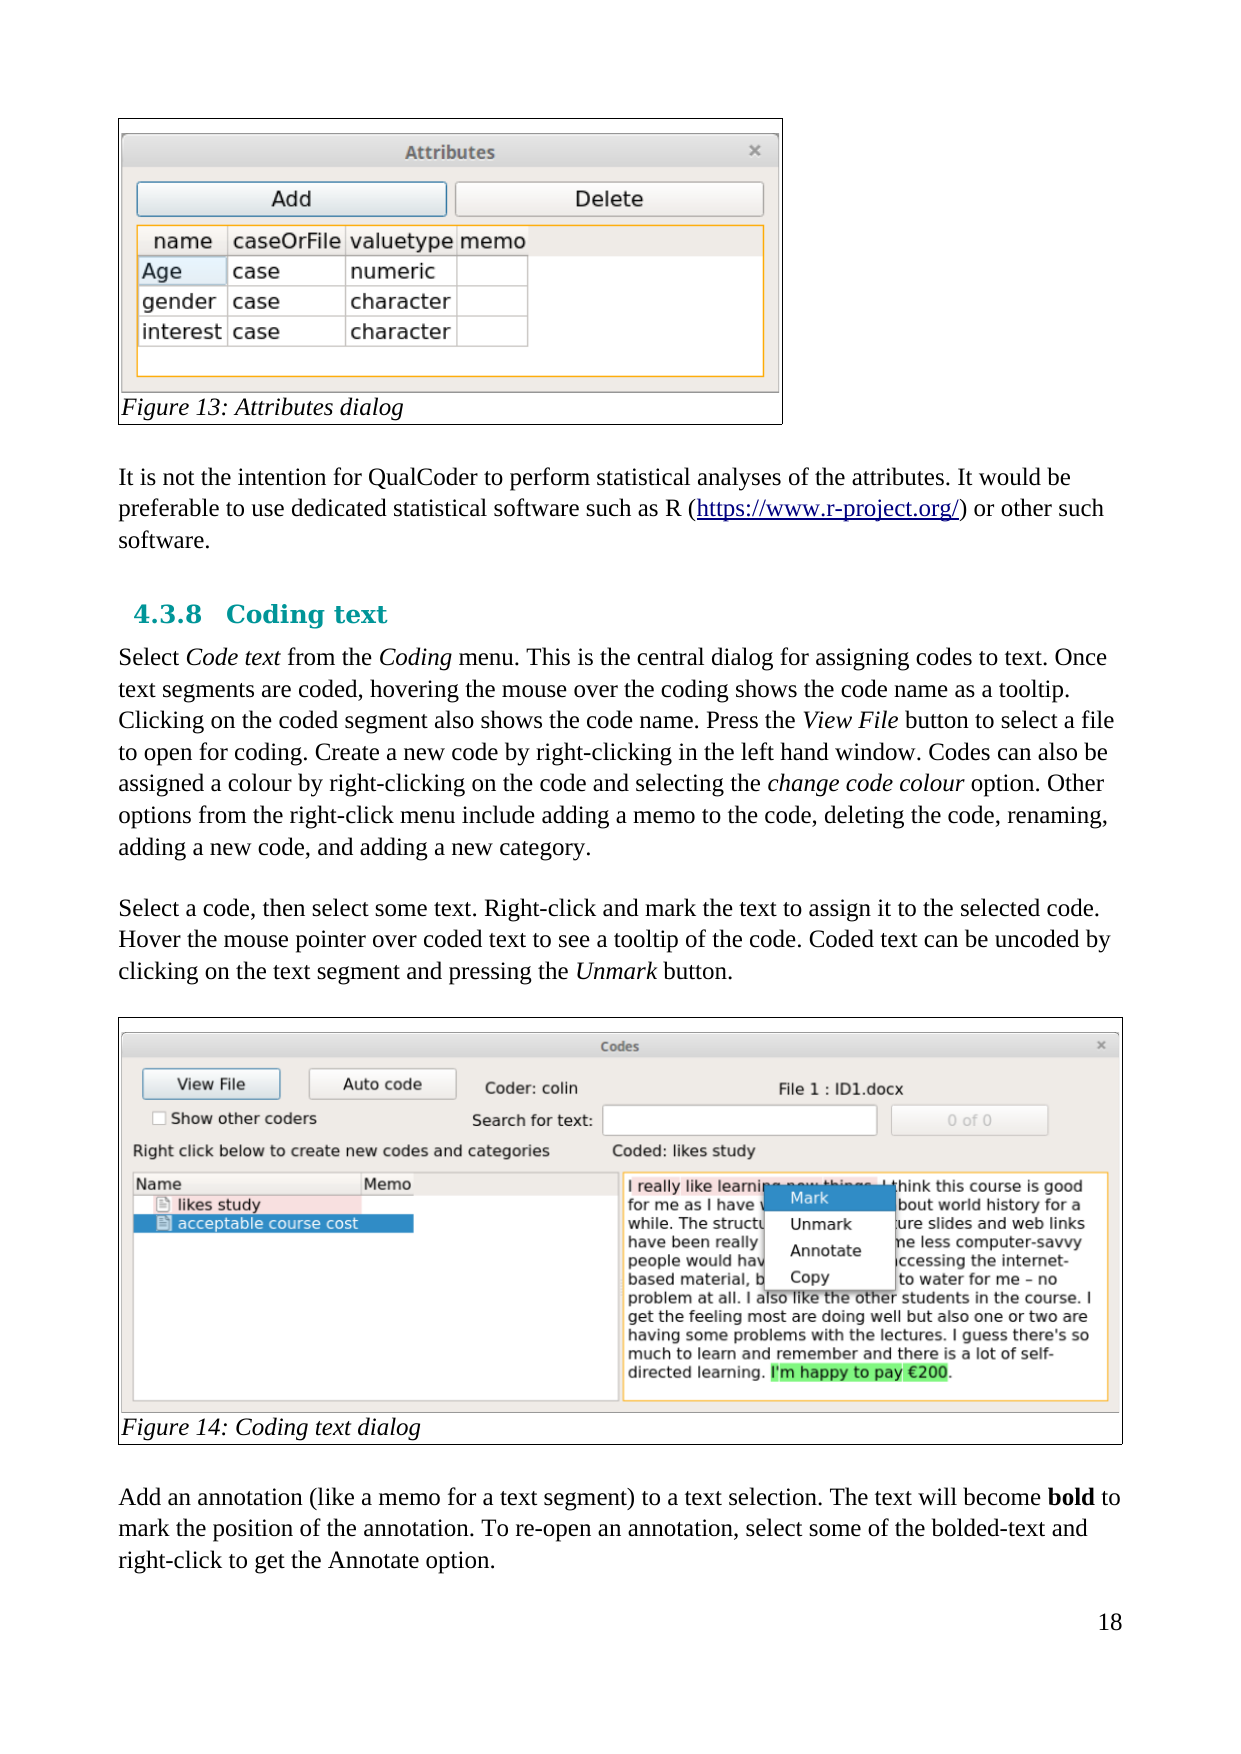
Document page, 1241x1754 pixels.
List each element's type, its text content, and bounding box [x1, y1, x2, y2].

picture [121, 133, 780, 393]
text Figure 13: Attributes dialog [121, 393, 779, 421]
text Add an annotation (like a memo for a text segment) to a text selection. The text will become bold to mark the position of the annotation. To re-open an annotation, select some of the bolded-text and right-click to get the Annotate option. [118, 1482, 1122, 1574]
text Select Code text from the Coding menu. This is the central dialog for assigning codes to text. Once text segments are coded, hovering the mouse over the coding shows the code name as a tooltip. Clicking on the coded segment also shows the code name. Press the View File button to select a file to open for coding. Create a new code by right-clicking in the left hand window. Codes can also be assigned a colour by right-clicking on the code and selecting the change code colour option. Other options from the right-click menu include adding a memo to the code, deleting the code, renaming, adding a new code, and adding a new category. [118, 642, 1122, 860]
picture [121, 1032, 1120, 1413]
text Figure 14: Coding text dialog [121, 1413, 1119, 1441]
text Select a code, then select some text. Right-click and mark the text to assign it to the selected code. Hover the mouse pointer over coded text to see a tooltip of the code. Coded text can be uncoded by clicking on the text segment and pressing the Unmark button. [118, 893, 1122, 984]
text It is not the intention for QualCoder to perform statistical analyses of the attributes. It would be preferable to use dedicated statistical software such as R (https://www.r-project.org/) or other such software. [118, 462, 1122, 553]
subtitle Coding text [124, 600, 1122, 630]
